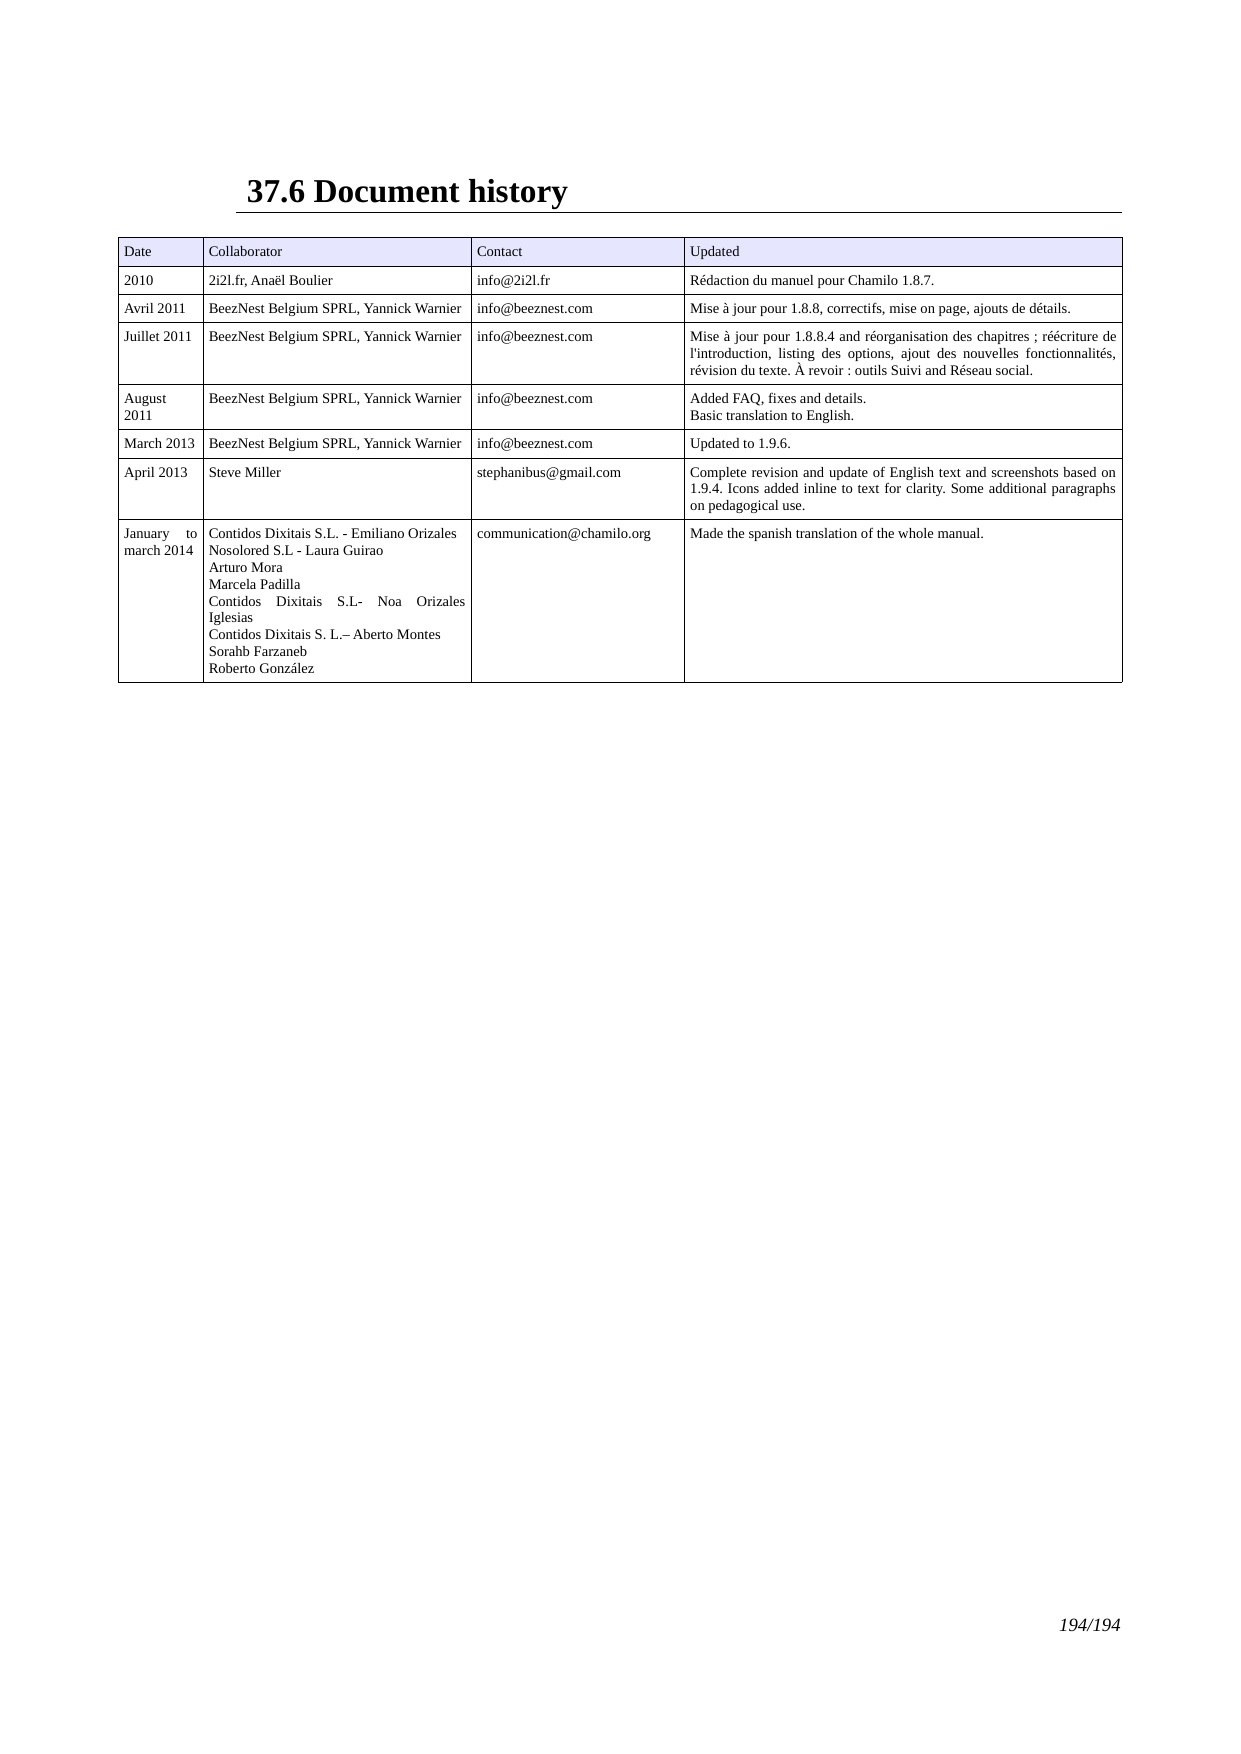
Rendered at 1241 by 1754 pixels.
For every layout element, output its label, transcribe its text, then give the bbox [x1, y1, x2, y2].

table_cell Made the spanish translation of the whole manual. [685, 520, 1122, 682]
subtitle Document history [236, 172, 1122, 212]
table_cell Contidos Dixitais S.L. - Emiliano Orizales Nosolored S.L - Laura Guirao Arturo Mora Marcela Padilla Contidos Dixitais S.L- Noa Orizales Iglesias Contidos Dixitais S. L.– Aberto Montes Sorahb Farzaneb Roberto González [204, 520, 471, 682]
table_cell Rédaction du manuel pour Chamilo 1.8.7. [685, 267, 1122, 294]
table_cell August 2011 [119, 385, 203, 429]
table_cell BeezNest Belgium SPRL, Yannick Warnier [204, 323, 471, 384]
table_cell info@2i2l.fr [472, 267, 684, 294]
table_cell info@beeznest.com [472, 430, 684, 457]
table_cell March 2013 [119, 430, 203, 457]
table_cell BeezNest Belgium SPRL, Yannick Warnier [204, 430, 471, 457]
table_cell Added FAQ, fixes and details. Basic translation to English. [685, 385, 1122, 429]
table_header Updated [685, 238, 1122, 266]
table_cell Updated to 1.9.6. [685, 430, 1122, 457]
table_cell BeezNest Belgium SPRL, Yannick Warnier [204, 295, 471, 322]
table_header Date [119, 238, 203, 266]
table_cell 2i2l.fr, Anaël Boulier [204, 267, 471, 294]
table_cell info@beeznest.com [472, 385, 684, 429]
table_cell BeezNest Belgium SPRL, Yannick Warnier [204, 385, 471, 429]
table_cell January to march 2014 [119, 520, 203, 682]
table_cell Steve Miller [204, 459, 471, 519]
table_cell Mise à jour pour 1.8.8.4 and réorganisation des chapitres ; réécriture de l'introduction, listing des options, ajout des nouvelles fonctionnalités, révision du texte. À revoir : outils Suivi and Réseau social. [685, 323, 1122, 384]
table_cell stephanibus@gmail.com [472, 459, 684, 519]
table_cell Complete revision and update of English text and screenshots based on 1.9.4. Icons added inline to text for clarity. Some additional paragraphs on pedagogical use. [685, 459, 1122, 519]
table_cell info@beeznest.com [472, 323, 684, 384]
table_cell Mise à jour pour 1.8.8, correctifs, mise on page, ajouts de détails. [685, 295, 1122, 322]
table_cell 2010 [119, 267, 203, 294]
table_cell Juillet 2011 [119, 323, 203, 384]
table_header Collaborator [204, 238, 471, 266]
table_cell info@beeznest.com [472, 295, 684, 322]
table_cell April 2013 [119, 459, 203, 519]
table_cell communication@chamilo.org [472, 520, 684, 682]
table_cell Avril 2011 [119, 295, 203, 322]
table_header Contact [472, 238, 684, 266]
